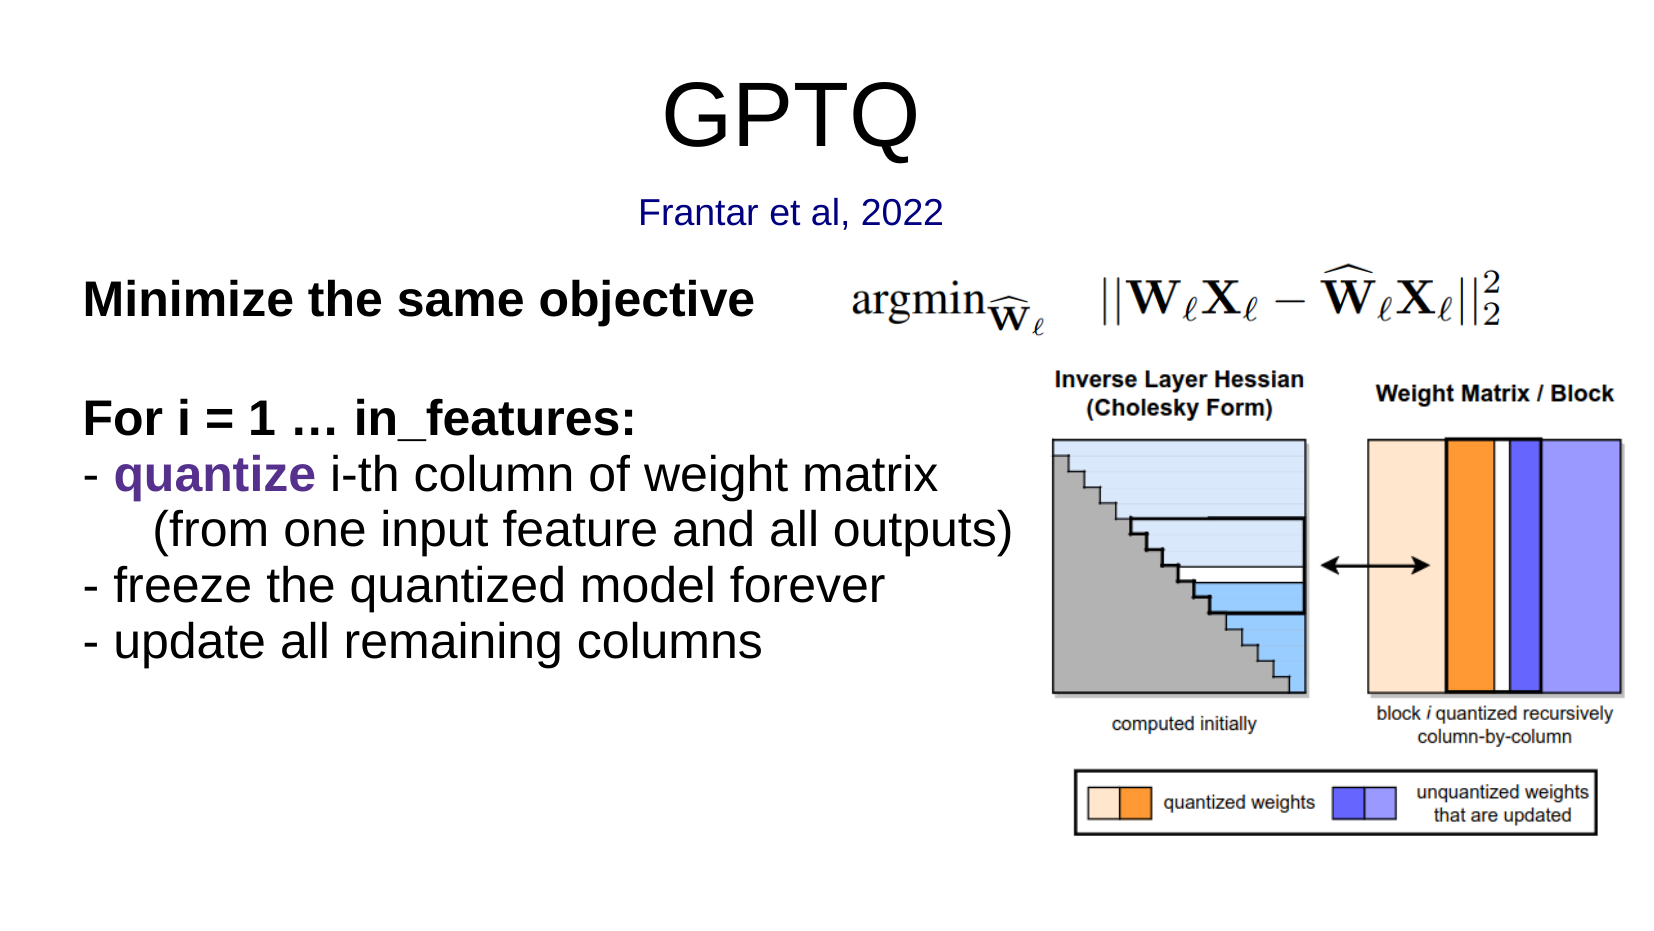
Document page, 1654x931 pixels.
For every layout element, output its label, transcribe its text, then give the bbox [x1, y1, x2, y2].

title GPTQ [47, 37, 1536, 193]
text_box For i = 1 … in_features: - quantize i-th column of weight matrix (from one input feature and all outputs) - freeze the quantized model forever - update all remaining columns [82, 390, 1029, 669]
text_box Minimize the same objective [82, 235, 1216, 363]
text_box Frantar et al, 2022 [623, 183, 960, 235]
picture [819, 245, 1639, 845]
